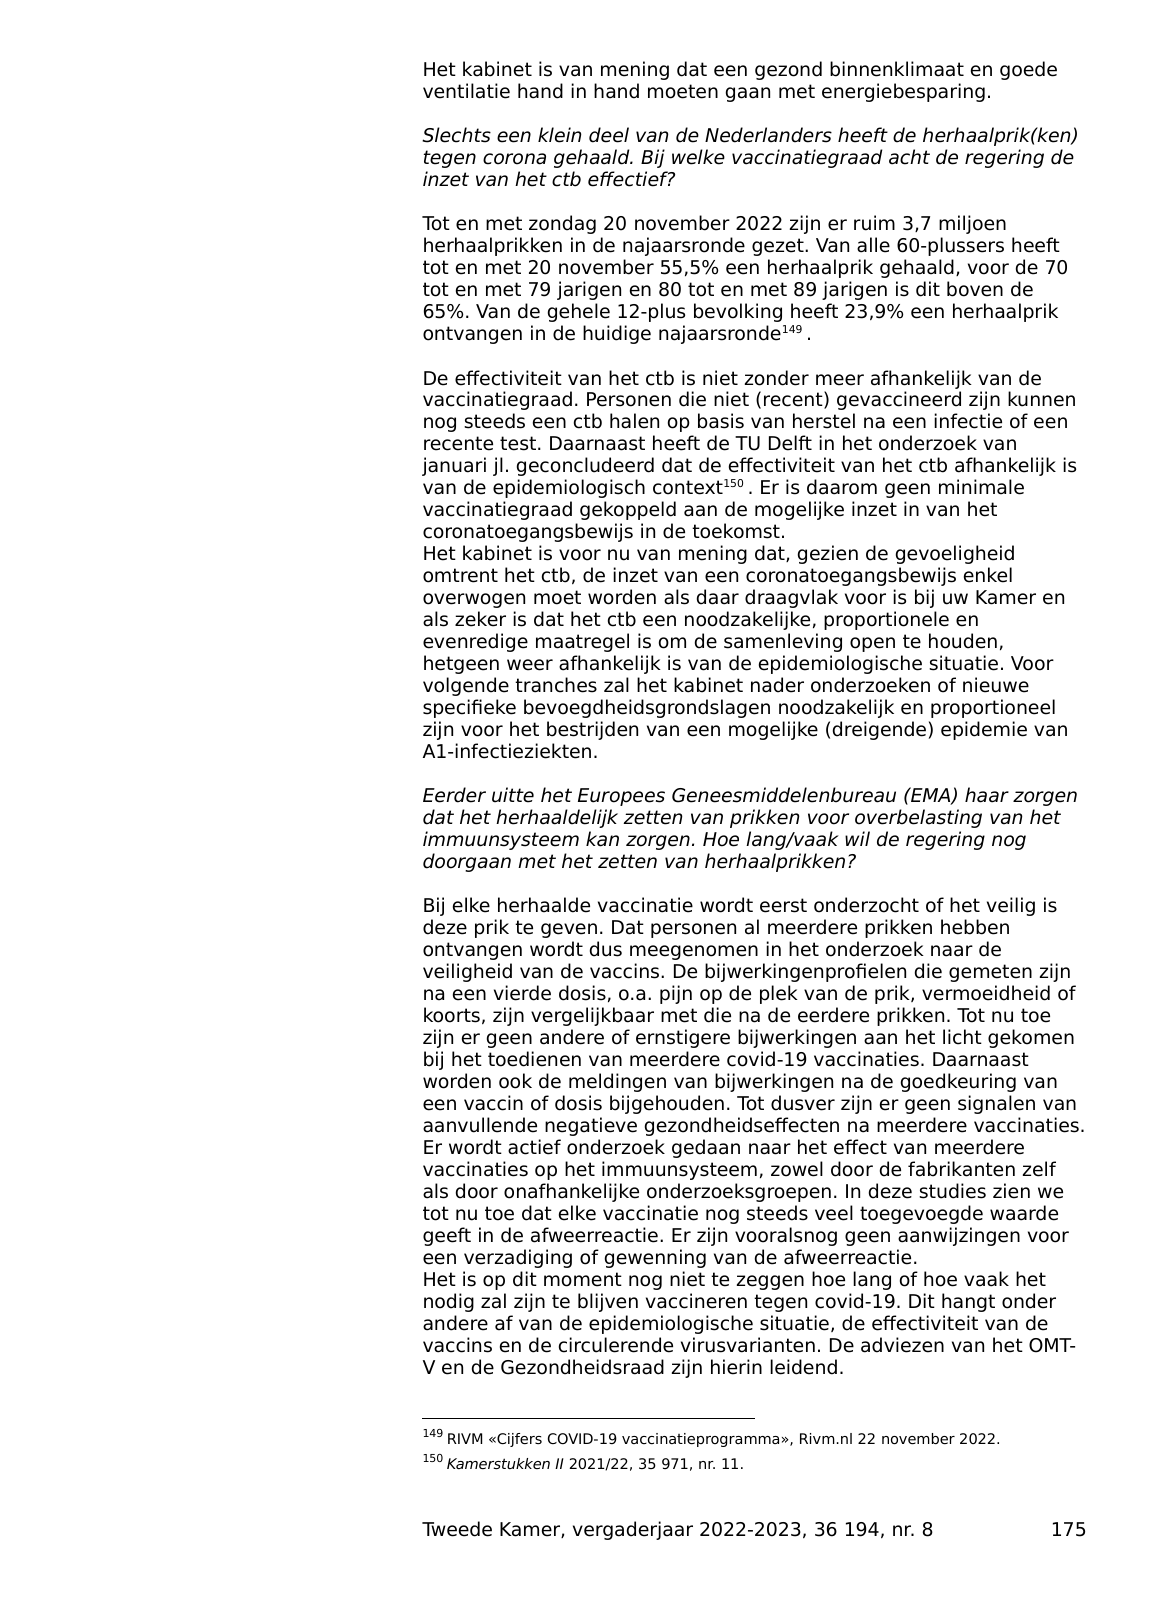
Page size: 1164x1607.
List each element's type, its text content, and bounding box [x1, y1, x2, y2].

text Eerder uitte het Europees Geneesmiddelenbureau (EMA) haar zorgen dat het herhaaldelijk zetten van prikken voor overbelasting van het immuunsysteem kan zorgen. Hoe lang/vaak wil de regering nog doorgaan met het zetten van herhaalprikken? [422, 785, 1087, 873]
text Tot en met zondag 20 november 2022 zijn er ruim 3,7 miljoen herhaalprikken in de najaarsronde gezet. Van alle 60-plussers heeft tot en met 20 november 55,5% een herhaalprik gehaald, voor de 70 tot en met 79 jarigen en 80 tot en met 89 jarigen is dit boven de 65%. Van de gehele 12-plus bevolking heeft 23,9% een herhaalprik ontvangen in de huidige najaarsronde. [422, 213, 1087, 345]
text Bij elke herhaalde vaccinatie wordt eerst onderzocht of het veilig is deze prik te geven. Dat personen al meerdere prikken hebben ontvangen wordt dus meegenomen in het onderzoek naar de veiligheid van de vaccins. De bijwerkingenprofielen die gemeten zijn na een vierde dosis, o.a. pijn op de plek van de prik, vermoeidheid of koorts, zijn vergelijkbaar met die na de eerdere prikken. Tot nu toe zijn er geen andere of ernstigere bijwerkingen aan het licht gekomen bij het toedienen van meerdere covid-19 vaccinaties. Daarnaast worden ook de meldingen van bijwerkingen na de goedkeuring van een vaccin of dosis bijgehouden. Tot dusver zijn er geen signalen van aanvullende negatieve gezondheidseffecten na meerdere vaccinaties. [422, 895, 1087, 1137]
text RIVM «Cijfers COVID-19 vaccinatieprogramma», Rivm.nl 22 november 2022. [422, 1427, 1087, 1449]
text Het kabinet is voor nu van mening dat, gezien de gevoeligheid omtrent het ctb, de inzet van een coronatoegangsbewijs enkel overwogen moet worden als daar draagvlak voor is bij uw Kamer en als zeker is dat het ctb een noodzakelijke, proportionele en evenredige maatregel is om de samenleving open te houden, hetgeen weer afhankelijk is van de epidemiologische situatie. Voor volgende tranches zal het kabinet nader onderzoeken of nieuwe specifieke bevoegdheidsgrondslagen noodzakelijk en proportioneel zijn voor het bestrijden van een mogelijke (dreigende) epidemie van A1-infectieziekten. [422, 543, 1087, 763]
text Het is op dit moment nog niet te zeggen hoe lang of hoe vaak het nodig zal zijn te blijven vaccineren tegen covid-19. Dit hangt onder andere af van de epidemiologische situatie, de effectiviteit van de vaccins en de circulerende virusvarianten. De adviezen van het OMT-V en de Gezondheidsraad zijn hierin leidend. [422, 1269, 1087, 1379]
text Slechts een klein deel van de Nederlanders heeft de herhaalprik(ken) tegen corona gehaald. Bij welke vaccinatiegraad acht de regering de inzet van het ctb effectief? [422, 125, 1087, 191]
text Kamerstukken II 2021/22, 35 971, nr. 11. [422, 1452, 1087, 1474]
text Het kabinet is van mening dat een gezond binnenklimaat en goede ventilatie hand in hand moeten gaan met energiebesparing. [422, 59, 1087, 103]
text De effectiviteit van het ctb is niet zonder meer afhankelijk van de vaccinatiegraad. Personen die niet (recent) gevaccineerd zijn kunnen nog steeds een ctb halen op basis van herstel na een infectie of een recente test. Daarnaast heeft de TU Delft in het onderzoek van januari jl. geconcludeerd dat de effectiviteit van het ctb afhankelijk is van de epidemiologisch context. Er is daarom geen minimale vaccinatiegraad gekoppeld aan de mogelijke inzet in van het coronatoegangsbewijs in de toekomst. [422, 367, 1087, 543]
text Er wordt actief onderzoek gedaan naar het effect van meerdere vaccinaties op het immuunsysteem, zowel door de fabrikanten zelf als door onafhankelijke onderzoeksgroepen. In deze studies zien we tot nu toe dat elke vaccinatie nog steeds veel toegevoegde waarde geeft in de afweerreactie. Er zijn vooralsnog geen aanwijzingen voor een verzadiging of gewenning van de afweerreactie. [422, 1137, 1087, 1269]
